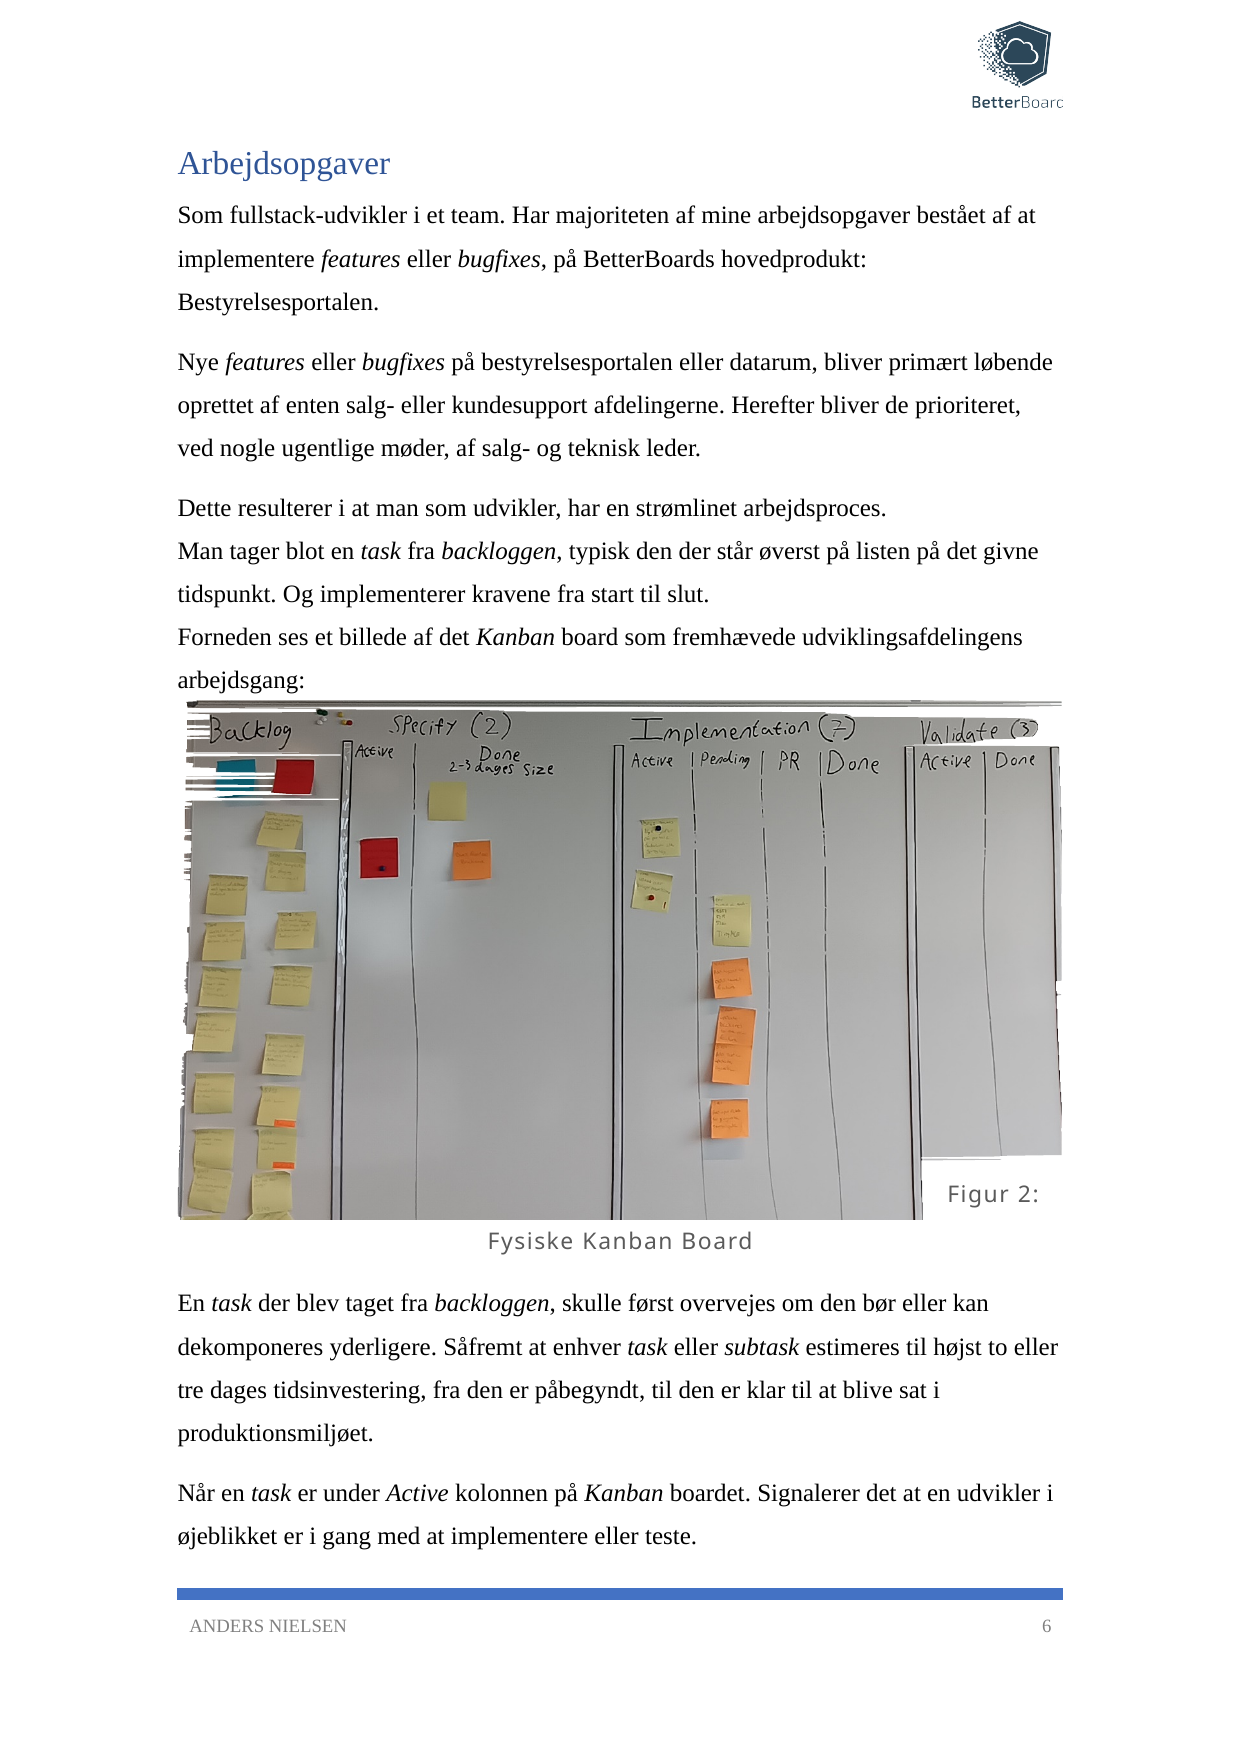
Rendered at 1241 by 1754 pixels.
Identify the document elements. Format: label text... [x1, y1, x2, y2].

subtitle Figur 2: Fysiske Kanban Board [177, 725, 1063, 1256]
subtitle Arbejdsopgaver [177, 143, 1063, 181]
text Dette resulterer i at man som udvikler, har en strømlinet arbejdsproces. Man tager blot en task fra backloggen, typisk den der står øverst på listen på det givne tidspunkt. Og implementerer kravene fra start til slut. Forneden ses et billede af det Kanban board som fremhævede udviklingsafdelingens arbejdsgang: [177, 493, 1063, 694]
text Som fullstack-udvikler i et team. Har majoriteten af mine arbejdsopgaver bestået af at implementere features eller bugfixes, på BetterBoards hovedprodukt: Bestyrelsesportalen. [177, 201, 1063, 316]
text En task der blev taget fra backloggen, skulle først overvejes om den bør eller kan dekomponeres yderligere. Såfremt at enhver task eller subtask estimeres til højst to eller tre dages tidsinvestering, fra den er påbegyndt, til den er klar til at blive sat i produktionsmiljøet. [177, 1288, 1063, 1447]
text Nye features eller bugfixes på bestyrelsesportalen eller datarum, bliver primært løbende oprettet af enten salg- eller kundesupport afdelingerne. Herefter bliver de prioriteret, ved nogle ugentlige møder, af salg- og teknisk leder. [177, 347, 1063, 462]
text Når en task er under Active kolonnen på Kanban boardet. Signalerer det at en udvikler i øjeblikket er i gang med at implementere eller teste. [177, 1478, 1063, 1549]
